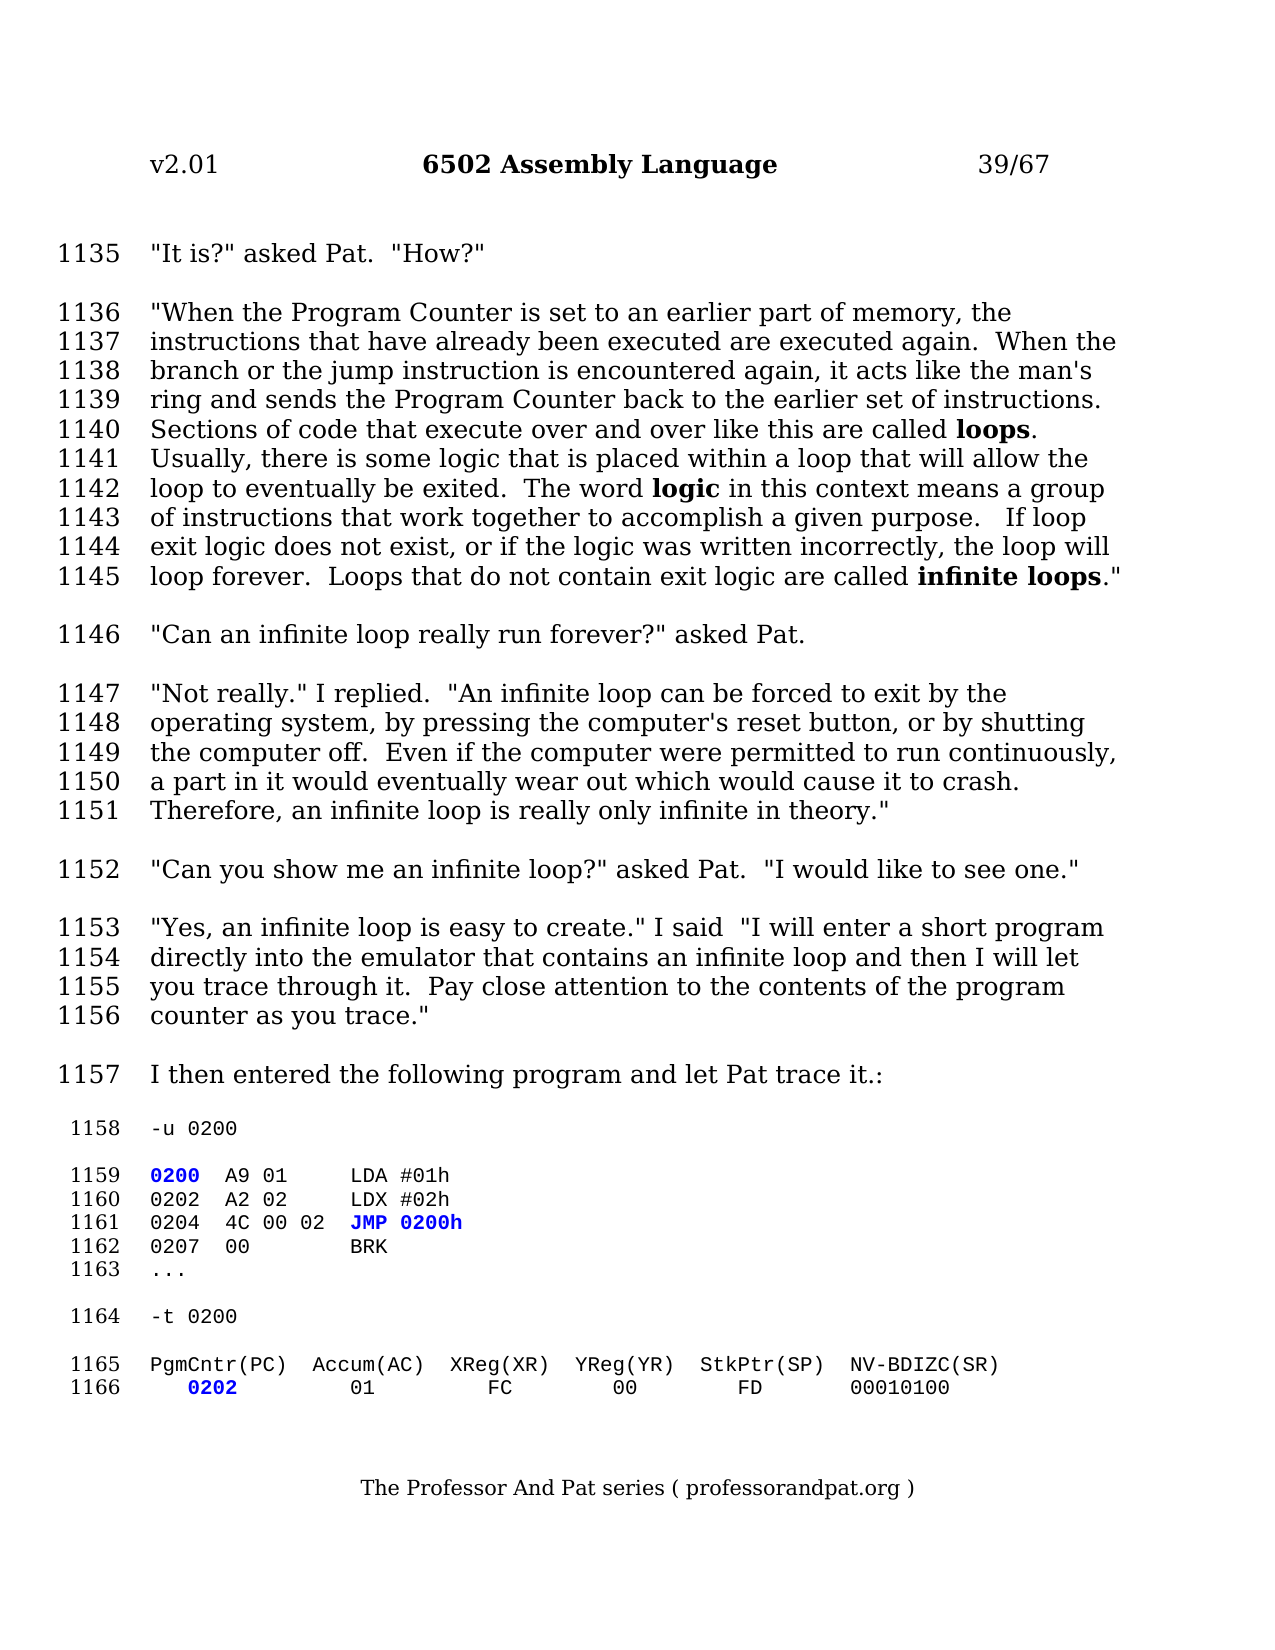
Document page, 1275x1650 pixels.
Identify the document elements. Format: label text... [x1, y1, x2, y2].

text -u 0200 [150, 1118, 1125, 1142]
text 0202 01 FC 00 FD 00010100 [150, 1377, 1125, 1401]
text "Not really." I replied. "An infinite loop can be forced to exit by the operating system, by pressing the computer's reset button, or by shutting the computer off. Even if the computer were permitted to run continuously, a part in it would eventually wear out which would cause it to crash. Therefore, an infinite loop is really only infinite in theory." [150, 679, 1125, 826]
text 0202 A2 02 LDX #02h [150, 1189, 1125, 1212]
text "It is?" asked Pat. "How?" [150, 239, 1125, 268]
text I then entered the following program and let Pat trace it.: [150, 1060, 1125, 1089]
text 0204 4C 00 02 JMP 0200h [150, 1212, 1125, 1236]
text PgmCntr(PC) Accum(AC) XReg(XR) YReg(YR) StkPtr(SP) NV-BDIZC(SR) [150, 1354, 1125, 1377]
text "Can you show me an infinite loop?" asked Pat. "I would like to see one." [150, 855, 1125, 884]
text ... [150, 1259, 1125, 1283]
text "Yes, an infinite loop is easy to create." I said "I will enter a short program directly into the emulator that contains an infinite loop and then I will let you trace through it. Pay close attention to the contents of the program counter as you trace." [150, 913, 1125, 1031]
text -t 0200 [150, 1307, 1125, 1330]
text 0200 A9 01 LDA #01h [150, 1165, 1125, 1189]
text 0207 00 BRK [150, 1236, 1125, 1259]
text "When the Program Counter is set to an earlier part of memory, the instructions that have already been executed are executed again. When the branch or the jump instruction is encountered again, it acts like the man's ring and sends the Program Counter back to the earlier set of instructions. Sections of code that execute over and over like this are called loops. Usually, there is some logic that is placed within a loop that will allow the loop to eventually be exited. The word logic in this context means a group of instructions that work together to accomplish a given purpose. If loop exit logic does not exist, or if the logic was written incorrectly, the loop will loop forever. Loops that do not contain exit logic are called infinite loops." [150, 298, 1125, 591]
text "Can an infinite loop really run forever?" asked Pat. [150, 621, 1125, 650]
